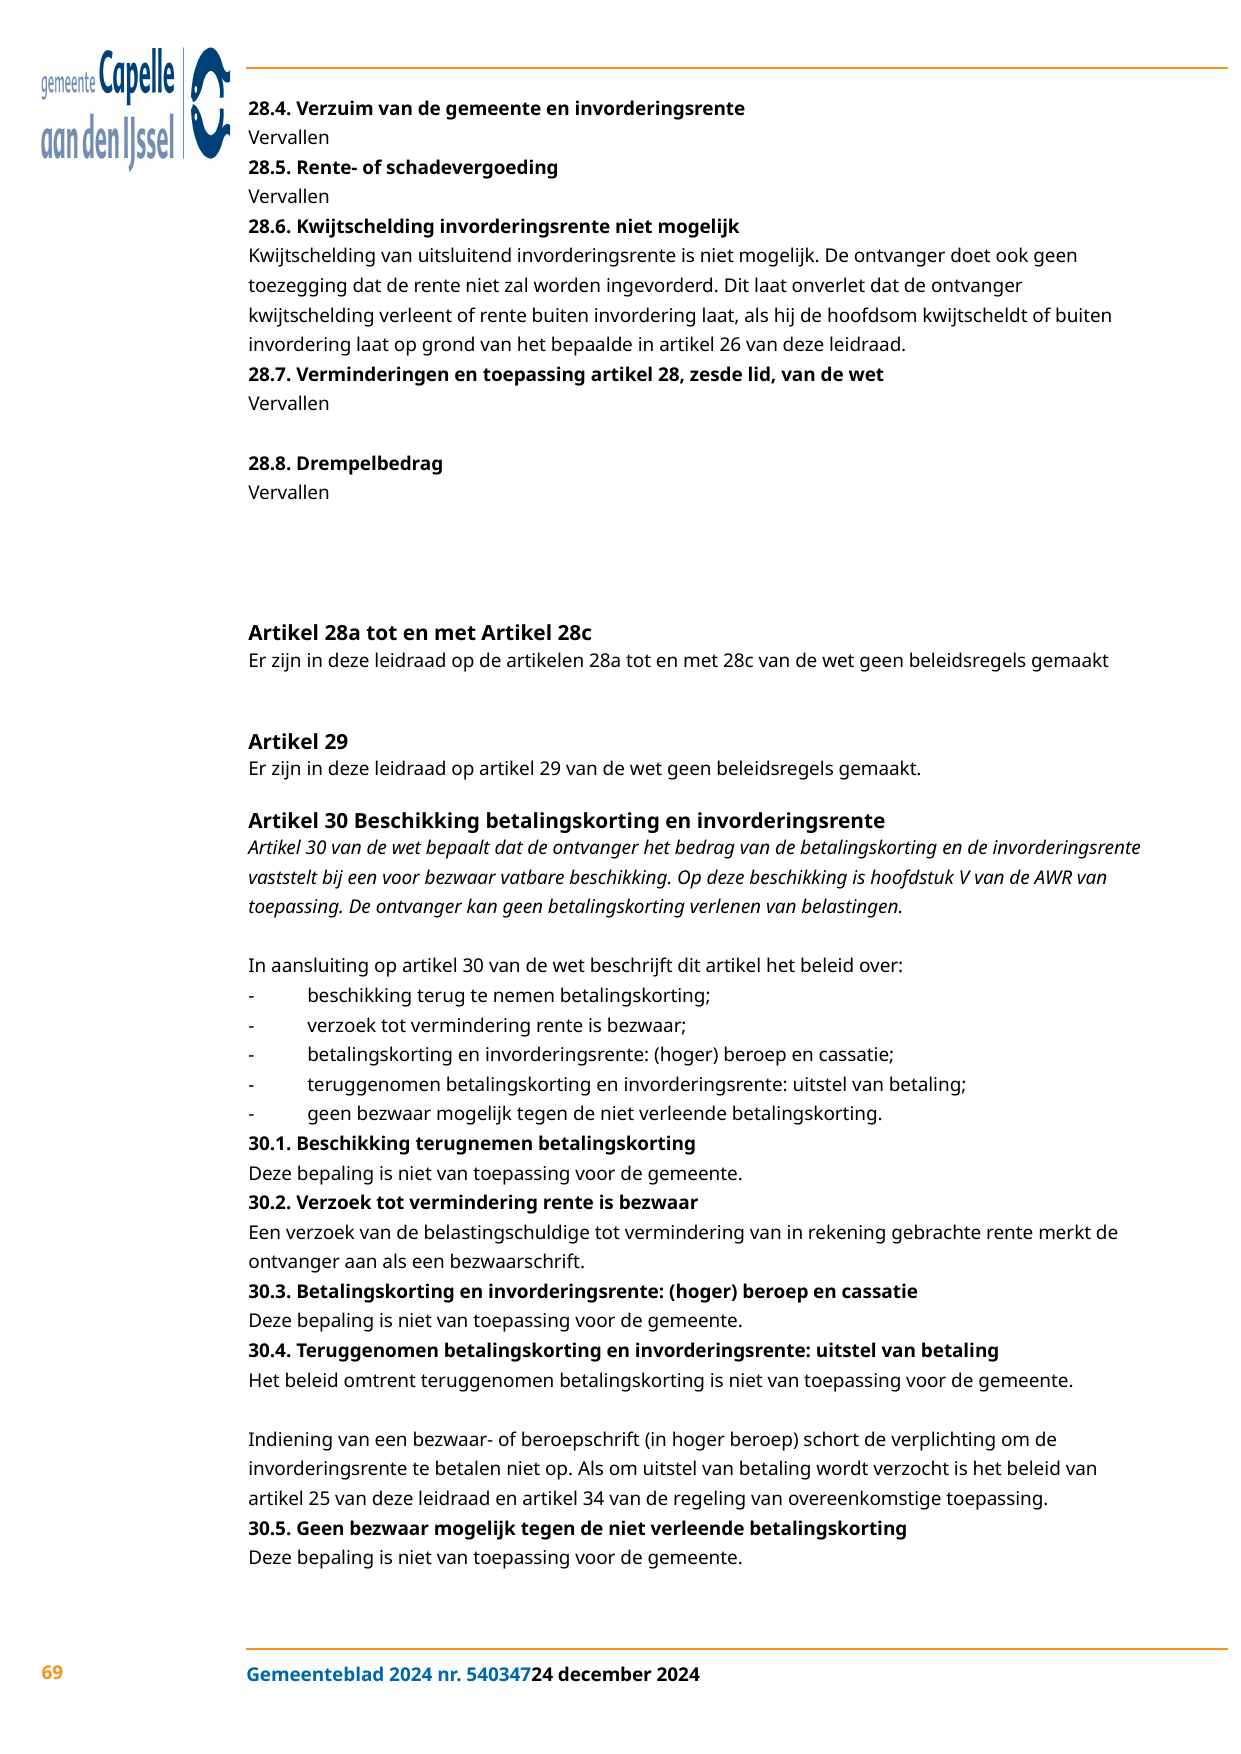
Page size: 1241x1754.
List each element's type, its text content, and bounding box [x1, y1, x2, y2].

text Deze bepaling is niet van toepassing voor de gemeente. [248, 1160, 1152, 1185]
text 30.1. Beschikking terugnemen betalingskorting [248, 1130, 1152, 1156]
text 28.7. Verminderingen en toepassing artikel 28, zesde lid, van de wet [248, 361, 1152, 387]
text Er zijn in deze leidraad op de artikelen 28a tot en met 28c van de wet geen beleidsregels gemaakt [248, 647, 1152, 673]
list teruggenomen betalingskorting en invorderingsrente: uitstel van betaling; [248, 1071, 1152, 1097]
text Artikel 29 [248, 727, 1152, 755]
text 30.4. Teruggenomen betalingskorting en invorderingsrente: uitstel van betaling [248, 1337, 1152, 1363]
text 28.5. Rente- of schadevergoeding [248, 154, 1152, 180]
text 30.5. Geen bezwaar mogelijk tegen de niet verleende betalingskorting [248, 1515, 1152, 1540]
picture [41, 47, 231, 172]
text 28.6. Kwijtschelding invorderingsrente niet mogelijk [248, 213, 1152, 239]
text Het beleid omtrent teruggenomen betalingskorting is niet van toepassing voor de gemeente. [248, 1367, 1152, 1392]
text Vervallen [248, 183, 1152, 209]
text Artikel 30 Beschikking betalingskorting en invorderingsrente [248, 806, 1152, 834]
text Vervallen [248, 479, 1152, 505]
text Een verzoek van de belastingschuldige tot vermindering van in rekening gebrachte rente merkt de ontvanger aan als een bezwaarschrift. [248, 1219, 1152, 1274]
text 28.8. Drempelbedrag [248, 450, 1152, 476]
list verzoek tot vermindering rente is bezwaar; [248, 1012, 1152, 1037]
text Deze bepaling is niet van toepassing voor de gemeente. [248, 1308, 1152, 1333]
list betalingskorting en invorderingsrente: (hoger) beroep en cassatie; [248, 1041, 1152, 1067]
text Er zijn in deze leidraad op artikel 29 van de wet geen beleidsregels gemaakt. [248, 755, 1152, 781]
text 28.4. Verzuim van de gemeente en invorderingsrente [248, 95, 1152, 121]
text Artikel 30 van de wet bepaalt dat de ontvanger het bedrag van de betalingskorting en de invorderingsrente vaststelt bij een voor bezwaar vatbare beschikking. Op deze beschikking is hoofdstuk V van de AWR van toepassing. De ontvanger kan geen betalingskorting verlenen van belastingen. [248, 834, 1152, 919]
list beschikking terug te nemen betalingskorting; [248, 982, 1152, 1008]
text Artikel 28a tot en met Artikel 28c [248, 618, 1152, 647]
text Kwijtschelding van uitsluitend invorderingsrente is niet mogelijk. De ontvanger doet ook geen toezegging dat de rente niet zal worden ingevorderd. Dit laat onverlet dat de ontvanger kwijtschelding verleent of rente buiten invordering laat, als hij de hoofdsom kwijtscheldt of buiten invordering laat op grond van het bepaalde in artikel 26 van deze leidraad. [248, 243, 1152, 357]
text Vervallen [248, 391, 1152, 416]
text 30.3. Betalingskorting en invorderingsrente: (hoger) beroep en cassatie [248, 1278, 1152, 1304]
text 30.2. Verzoek tot vermindering rente is bezwaar [248, 1189, 1152, 1215]
text In aansluiting op artikel 30 van de wet beschrijft dit artikel het beleid over: [248, 953, 1152, 978]
text Indiening van een bezwaar- of beroepschrift (in hoger beroep) schort de verplichting om de invorderingsrente te betalen niet op. Als om uitstel van betaling wordt verzocht is het beleid van artikel 25 van deze leidraad en artikel 34 van de regeling van overeenkomstige toepassing. [248, 1426, 1152, 1511]
text Vervallen [248, 124, 1152, 150]
text Deze bepaling is niet van toepassing voor de gemeente. [248, 1544, 1152, 1570]
list geen bezwaar mogelijk tegen de niet verleende betalingskorting. [248, 1101, 1152, 1126]
